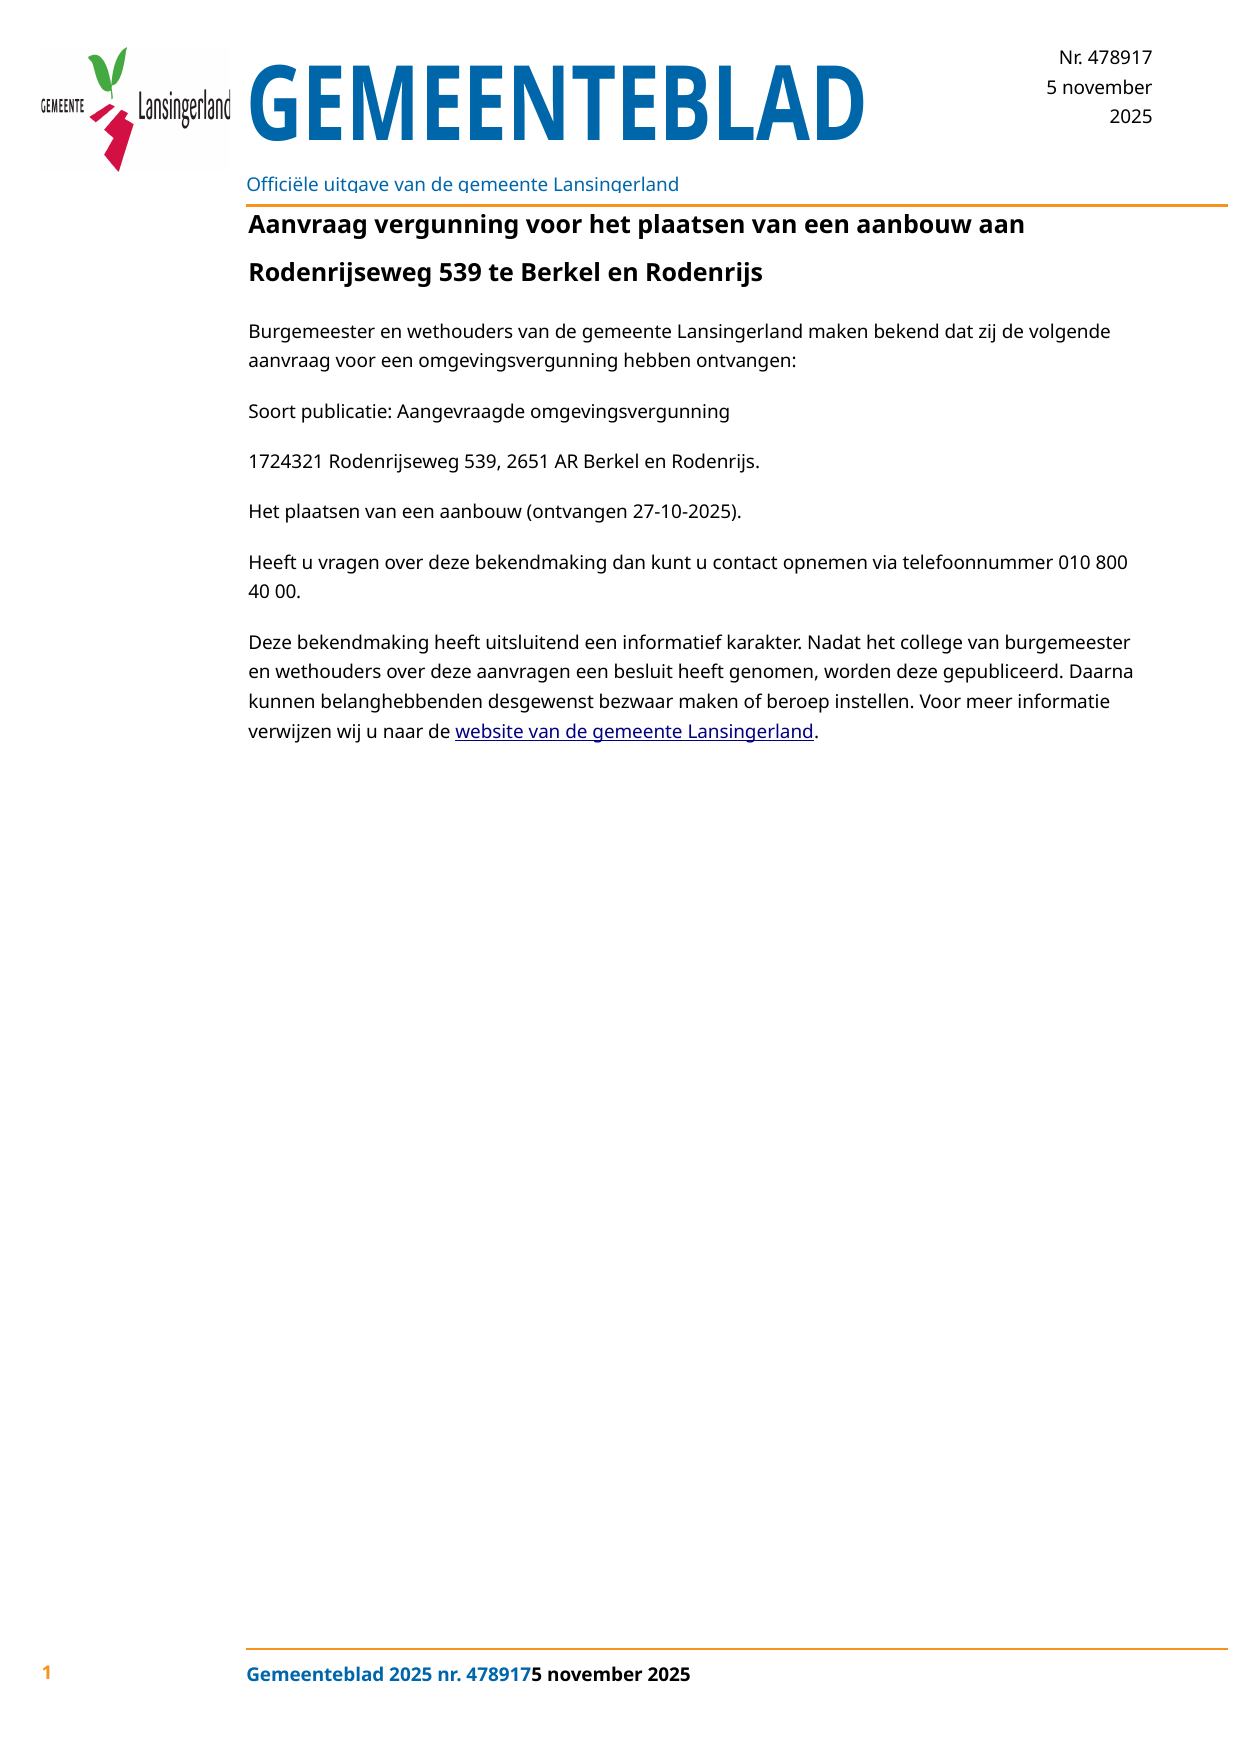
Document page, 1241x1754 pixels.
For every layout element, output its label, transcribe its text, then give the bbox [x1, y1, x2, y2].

text Heeft u vragen over deze bekendmaking dan kunt u contact opnemen via telefoonnummer 010 800 40 00. [248, 549, 1152, 604]
text Burgemeester en wethouders van de gemeente Lansingerland maken bekend dat zij de volgende aanvraag voor een omgevingsvergunning hebben ontvangen: [248, 318, 1152, 373]
text Het plaatsen van een aanbouw (ontvangen 27-10-2025). [248, 499, 1152, 524]
text Soort publicatie: Aangevraagde omgevingsvergunning [248, 398, 1152, 424]
text Aanvraag vergunning voor het plaatsen van een aanbouw aan Rodenrijseweg 539 te Berkel en Rodenrijs [248, 207, 1152, 288]
text 1724321 Rodenrijseweg 539, 2651 AR Berkel en Rodenrijs. [248, 448, 1152, 474]
picture [41, 47, 231, 172]
text Deze bekendmaking heeft uitsluitend een informatief karakter. Nadat het college van burgemeester en wethouders over deze aanvragen een besluit heeft genomen, worden deze gepubliceerd. Daarna kunnen belanghebbenden desgewenst bezwaar maken of beroep instellen. Voor meer informatie verwijzen wij u naar de website van de gemeente Lansingerland. [248, 629, 1152, 744]
